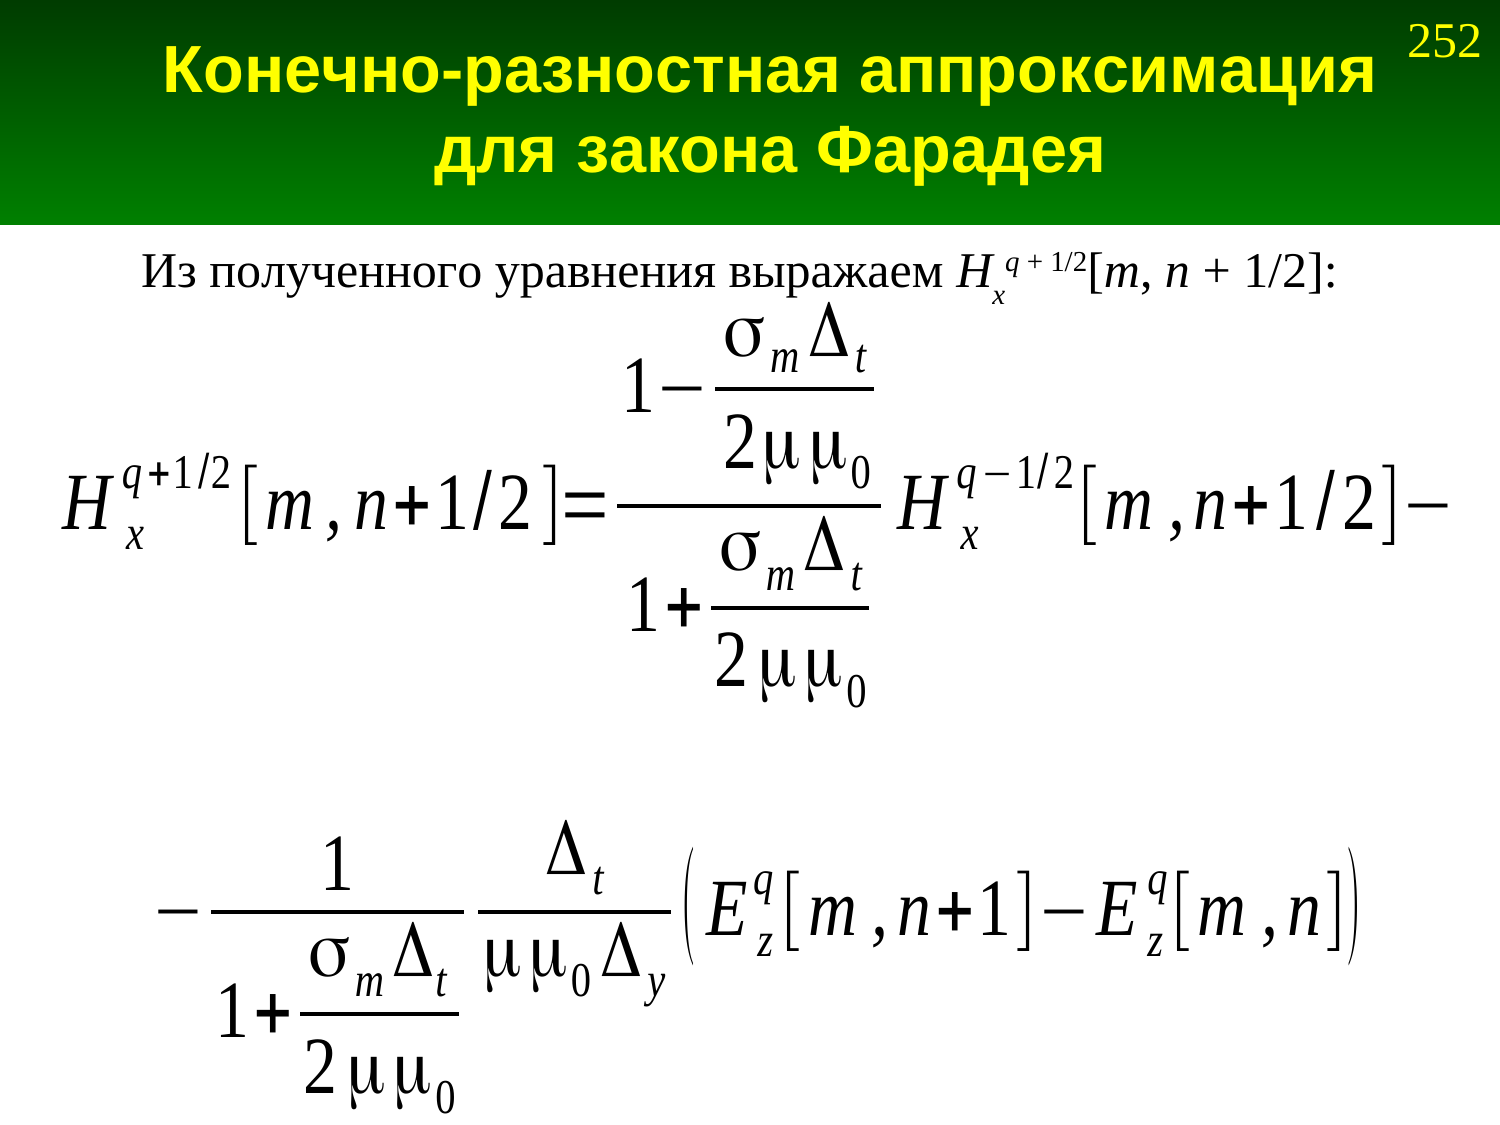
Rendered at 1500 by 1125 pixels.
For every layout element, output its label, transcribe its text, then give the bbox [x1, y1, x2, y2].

title Конечно-разностная аппроксимация для закона Фарадея [100, 7, 1441, 204]
chart [41, 295, 1473, 1123]
text_box Из полученного уравнения выражаем Hxq + 1/2[m, n + 1/2]: [126, 230, 1353, 295]
